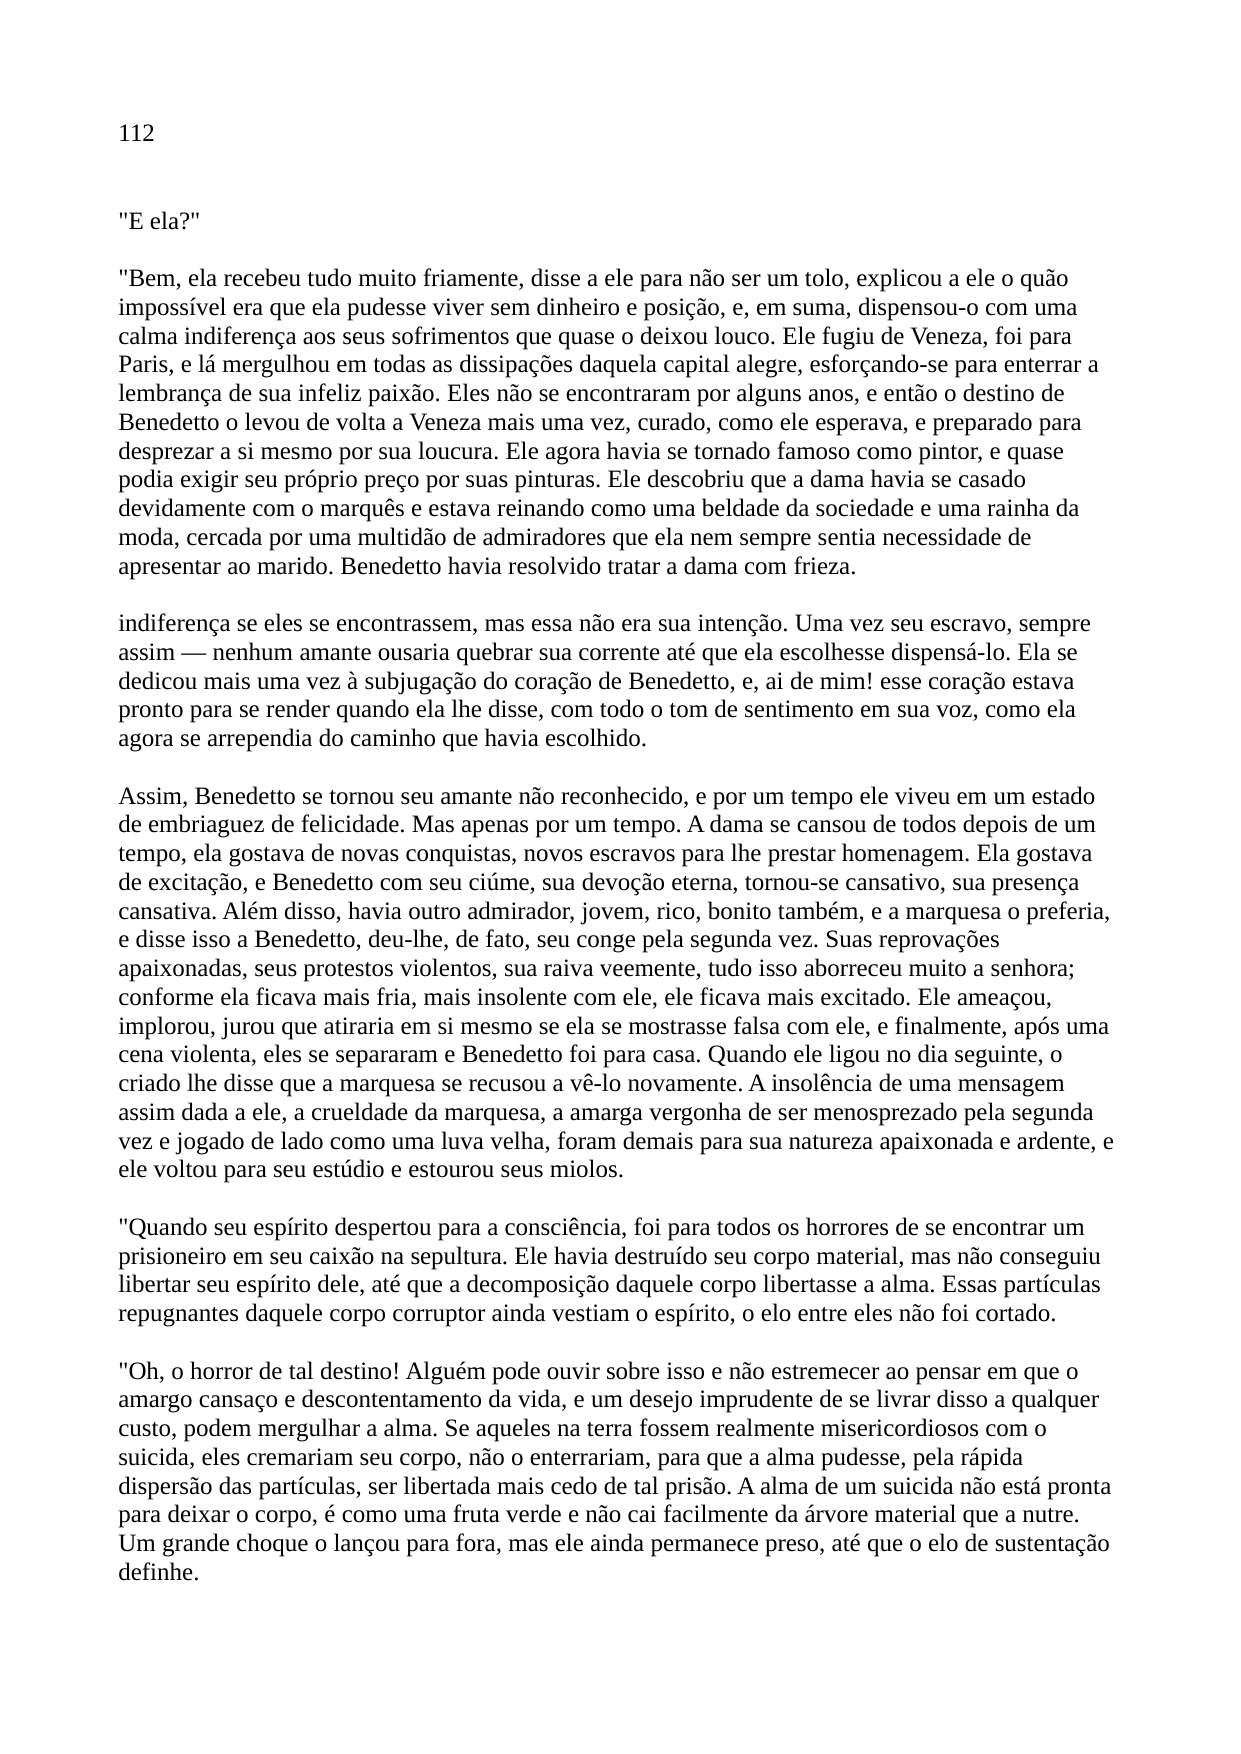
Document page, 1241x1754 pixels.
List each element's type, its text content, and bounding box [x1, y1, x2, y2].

text "Bem, ela recebeu tudo muito friamente, disse a ele para não ser um tolo, explicou a ele o quão impossível era que ela pudesse viver sem dinheiro e posição, e, em suma, dispensou-o com uma calma indiferença aos seus sofrimentos que quase o deixou louco. Ele fugiu de Veneza, foi para Paris, e lá mergulhou em todas as dissipações daquela capital alegre, esforçando-se para enterrar a lembrança de sua infeliz paixão. Eles não se encontraram por alguns anos, e então o destino de Benedetto o levou de volta a Veneza mais uma vez, curado, como ele esperava, e preparado para desprezar a si mesmo por sua loucura. Ele agora havia se tornado famoso como pintor, e quase podia exigir seu próprio preço por suas pinturas. Ele descobriu que a dama havia se casado devidamente com o marquês e estava reinando como uma beldade da sociedade e uma rainha da moda, cercada por uma multidão de admiradores que ela nem sempre sentia necessidade de apresentar ao marido. Benedetto havia resolvido tratar a dama com frieza. [118, 263, 1122, 579]
text indiferença se eles se encontrassem, mas essa não era sua intenção. Uma vez seu escravo, sempre assim — nenhum amante ousaria quebrar sua corrente até que ela escolhesse dispensá-lo. Ela se dedicou mais uma vez à subjugação do coração de Benedetto, e, ai de mim! esse coração estava pronto para se render quando ela lhe disse, com todo o tom de sentimento em sua voz, como ela agora se arrependia do caminho que havia escolhido. [118, 608, 1122, 752]
text Assim, Benedetto se tornou seu amante não reconhecido, e por um tempo ele viveu em um estado de embriaguez de felicidade. Mas apenas por um tempo. A dama se cansou de todos depois de um tempo, ela gostava de novas conquistas, novos escravos para lhe prestar homenagem. Ela gostava de excitação, e Benedetto com seu ciúme, sua devoção eterna, tornou-se cansativo, sua presença cansativa. Além disso, havia outro admirador, jovem, rico, bonito também, e a marquesa o preferia, e disse isso a Benedetto, deu-lhe, de fato, seu conge pela segunda vez. Suas reprovações apaixonadas, seus protestos violentos, sua raiva veemente, tudo isso aborreceu muito a senhora; conforme ela ficava mais fria, mais insolente com ele, ele ficava mais excitado. Ele ameaçou, implorou, jurou que atiraria em si mesmo se ela se mostrasse falsa com ele, e finalmente, após uma cena violenta, eles se separaram e Benedetto foi para casa. Quando ele ligou no dia seguinte, o criado lhe disse que a marquesa se recusou a vê-lo novamente. A insolência de uma mensagem assim dada a ele, a crueldade da marquesa, a amarga vergonha de ser menosprezado pela segunda vez e jogado de lado como uma luva velha, foram demais para sua natureza apaixonada e ardente, e ele voltou para seu estúdio e estourou seus miolos. [118, 781, 1122, 1183]
text "Oh, o horror de tal destino! Alguém pode ouvir sobre isso e não estremecer ao pensar em que o amargo cansaço e descontentamento da vida, e um desejo imprudente de se livrar disso a qualquer custo, podem mergulhar a alma. Se aqueles na terra fossem realmente misericordiosos com o suicida, eles cremariam seu corpo, não o enterrariam, para que a alma pudesse, pela rápida dispersão das partículas, ser libertada mais cedo de tal prisão. A alma de um suicida não está pronta para deixar o corpo, é como uma fruta verde e não cai facilmente da árvore material que a nutre. Um grande choque o lançou para fora, mas ele ainda permanece preso, até que o elo de sustentação definhe. [118, 1356, 1122, 1586]
text "Quando seu espírito despertou para a consciência, foi para todos os horrores de se encontrar um prisioneiro em seu caixão na sepultura. Ele havia destruído seu corpo material, mas não conseguiu libertar seu espírito dele, até que a decomposição daquele corpo libertasse a alma. Essas partículas repugnantes daquele corpo corruptor ainda vestiam o espírito, o elo entre eles não foi cortado. [118, 1212, 1122, 1327]
text "E ela?" [118, 206, 1122, 234]
